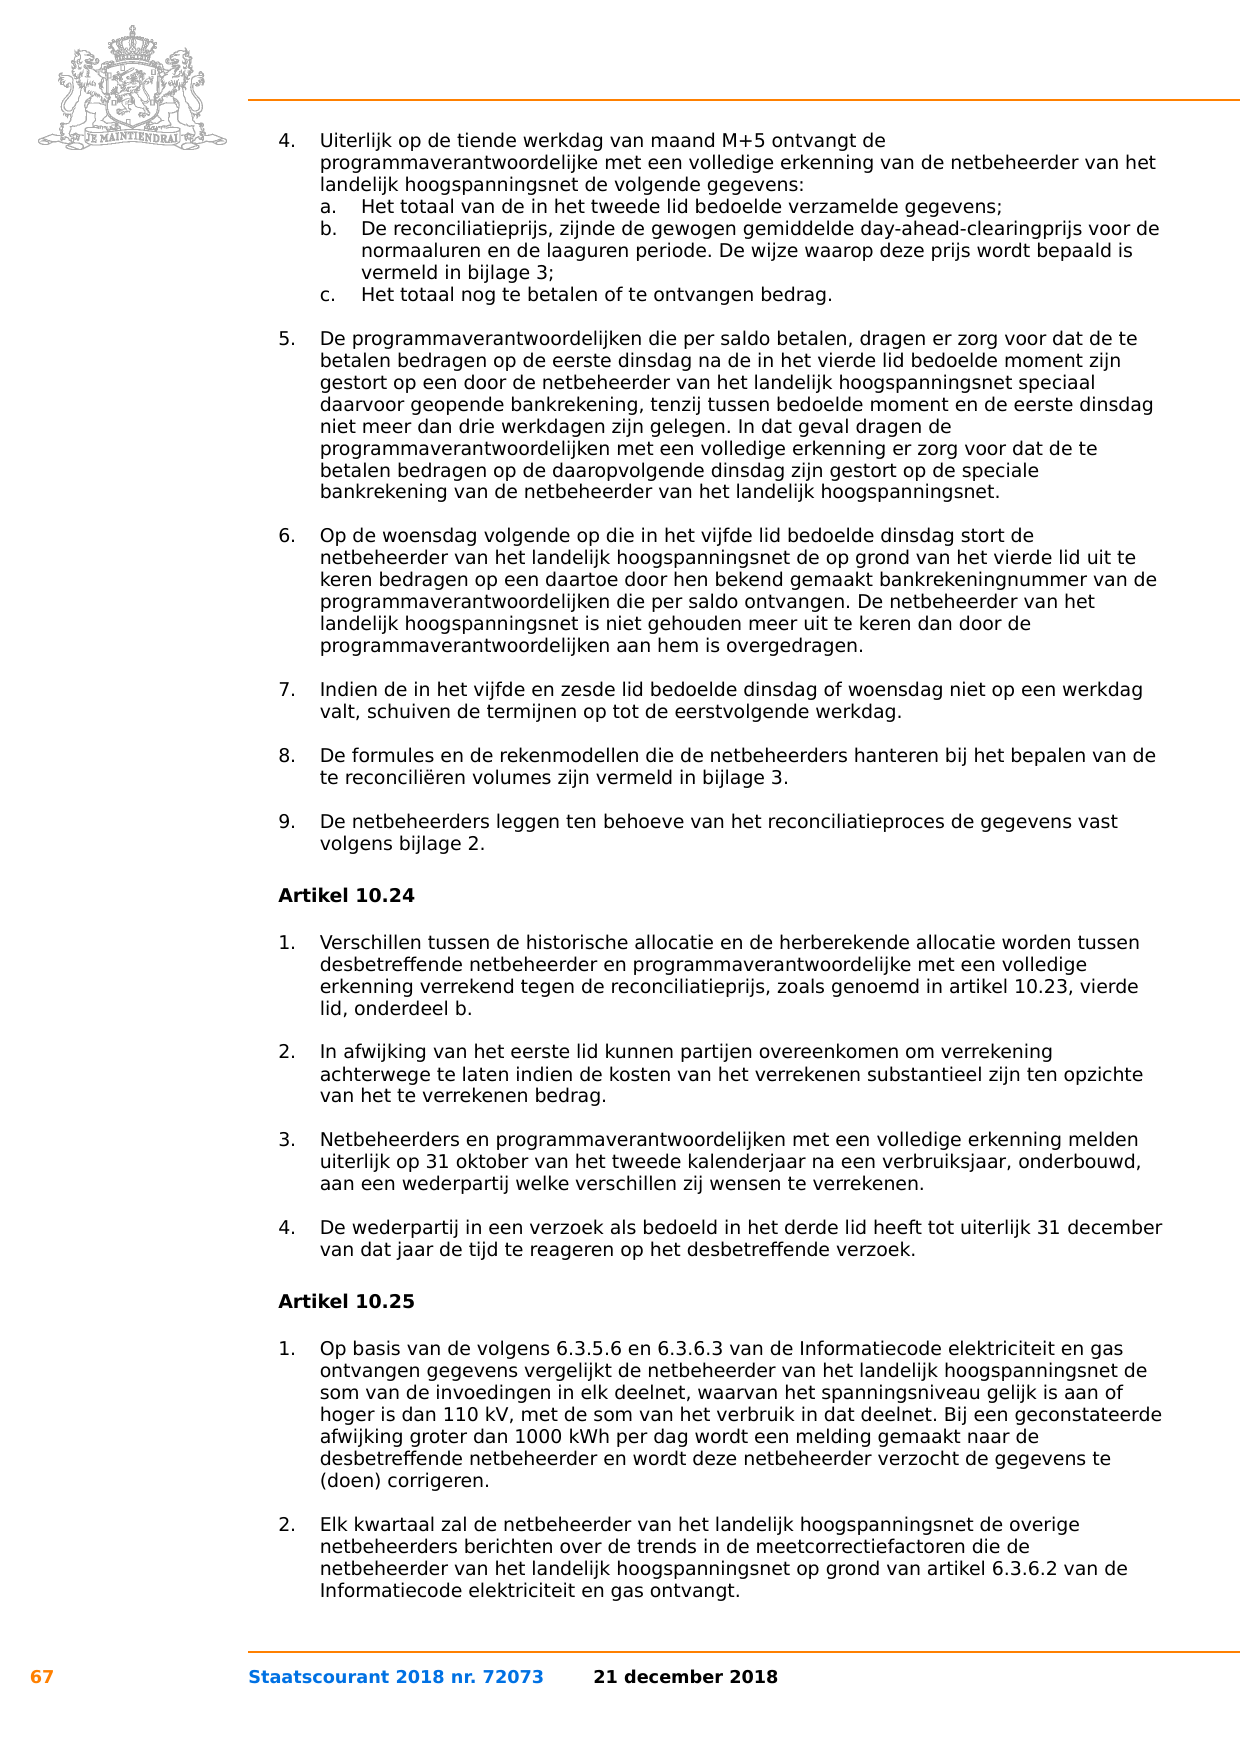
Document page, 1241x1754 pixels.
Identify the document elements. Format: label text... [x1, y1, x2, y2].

text 7. Indien de in het vijfde en zesde lid bedoelde dinsdag of woensdag niet op een werkdag valt, schuiven de termijnen op tot de eerstvolgende werkdag. [278, 679, 1163, 723]
text a. Het totaal van de in het tweede lid bedoelde verzamelde gegevens; [319, 196, 1163, 218]
text 6. Op de woensdag volgende op die in het vijfde lid bedoelde dinsdag stort de netbeheerder van het landelijk hoogspanningsnet de op grond van het vierde lid uit te keren bedragen op een daartoe door hen bekend gemaakt bankrekeningnummer van de programmaverantwoordelijken die per saldo ontvangen. De netbeheerder van het landelijk hoogspanningsnet is niet gehouden meer uit te keren dan door de programmaverantwoordelijken aan hem is overgedragen. [278, 525, 1163, 657]
text 1. Verschillen tussen de historische allocatie en de herberekende allocatie worden tussen desbetreffende netbeheerder en programmaverantwoordelijke met een volledige erkenning verrekend tegen de reconciliatieprijs, zoals genoemd in artikel 10.23, vierde lid, onderdeel b. [278, 932, 1163, 1019]
text b. De reconciliatieprijs, zijnde de gewogen gemiddelde day-ahead-clearingprijs voor de normaaluren en de laaguren periode. De wijze waarop deze prijs wordt bepaald is vermeld in bijlage 3; [319, 218, 1163, 284]
text 9. De netbeheerders leggen ten behoeve van het reconciliatieproces de gegevens vast volgens bijlage 2. [278, 811, 1163, 855]
text 5. De programmaverantwoordelijken die per saldo betalen, dragen er zorg voor dat de te betalen bedragen op de eerste dinsdag na de in het vierde lid bedoelde moment zijn gestort op een door de netbeheerder van het landelijk hoogspanningsnet speciaal daarvoor geopende bankrekening, tenzij tussen bedoelde moment en de eerste dinsdag niet meer dan drie werkdagen zijn gelegen. In dat geval dragen de programmaverantwoordelijken met een volledige erkenning er zorg voor dat de te betalen bedragen op de daaropvolgende dinsdag zijn gestort op de speciale bankrekening van de netbeheerder van het landelijk hoogspanningsnet. [278, 328, 1163, 503]
text 3. Netbeheerders en programmaverantwoordelijken met een volledige erkenning melden uiterlijk op 31 oktober van het tweede kalenderjaar na een verbruiksjaar, onderbouwd, aan een wederpartij welke verschillen zij wensen te verrekenen. [278, 1129, 1163, 1195]
text 1. Op basis van de volgens 6.3.5.6 en 6.3.6.3 van de Informatiecode elektriciteit en gas ontvangen gegevens vergelijkt de netbeheerder van het landelijk hoogspanningsnet de som van de invoedingen in elk deelnet, waarvan het spanningsniveau gelijk is aan of hoger is dan 110 kV, met de som van het verbruik in dat deelnet. Bij een geconstateerde afwijking groter dan 1000 kWh per dag wordt een melding gemaakt naar de desbetreffende netbeheerder en wordt deze netbeheerder verzocht de gegevens te (doen) corrigeren. [278, 1338, 1163, 1492]
picture [38, 25, 227, 150]
text c. Het totaal nog te betalen of te ontvangen bedrag. [319, 284, 1163, 306]
subtitle Artikel 10.25 [278, 1291, 1163, 1313]
text 2. Elk kwartaal zal de netbeheerder van het landelijk hoogspanningsnet de overige netbeheerders berichten over de trends in de meetcorrectiefactoren die de netbeheerder van het landelijk hoogspanningsnet op grond van artikel 6.3.6.2 van de Informatiecode elektriciteit en gas ontvangt. [278, 1514, 1163, 1602]
text 4. De wederpartij in een verzoek als bedoeld in het derde lid heeft tot uiterlijk 31 december van dat jaar de tijd te reageren op het desbetreffende verzoek. [278, 1217, 1163, 1261]
text 2. In afwijking van het eerste lid kunnen partijen overeenkomen om verrekening achterwege te laten indien de kosten van het verrekenen substantieel zijn ten opzichte van het te verrekenen bedrag. [278, 1041, 1163, 1107]
text 8. De formules en de rekenmodellen die de netbeheerders hanteren bij het bepalen van de te reconciliëren volumes zijn vermeld in bijlage 3. [278, 745, 1163, 789]
text 4. Uiterlijk op de tiende werkdag van maand M+5 ontvangt de programmaverantwoordelijke met een volledige erkenning van de netbeheerder van het landelijk hoogspanningsnet de volgende gegevens: [278, 130, 1163, 196]
subtitle Artikel 10.24 [278, 885, 1163, 907]
